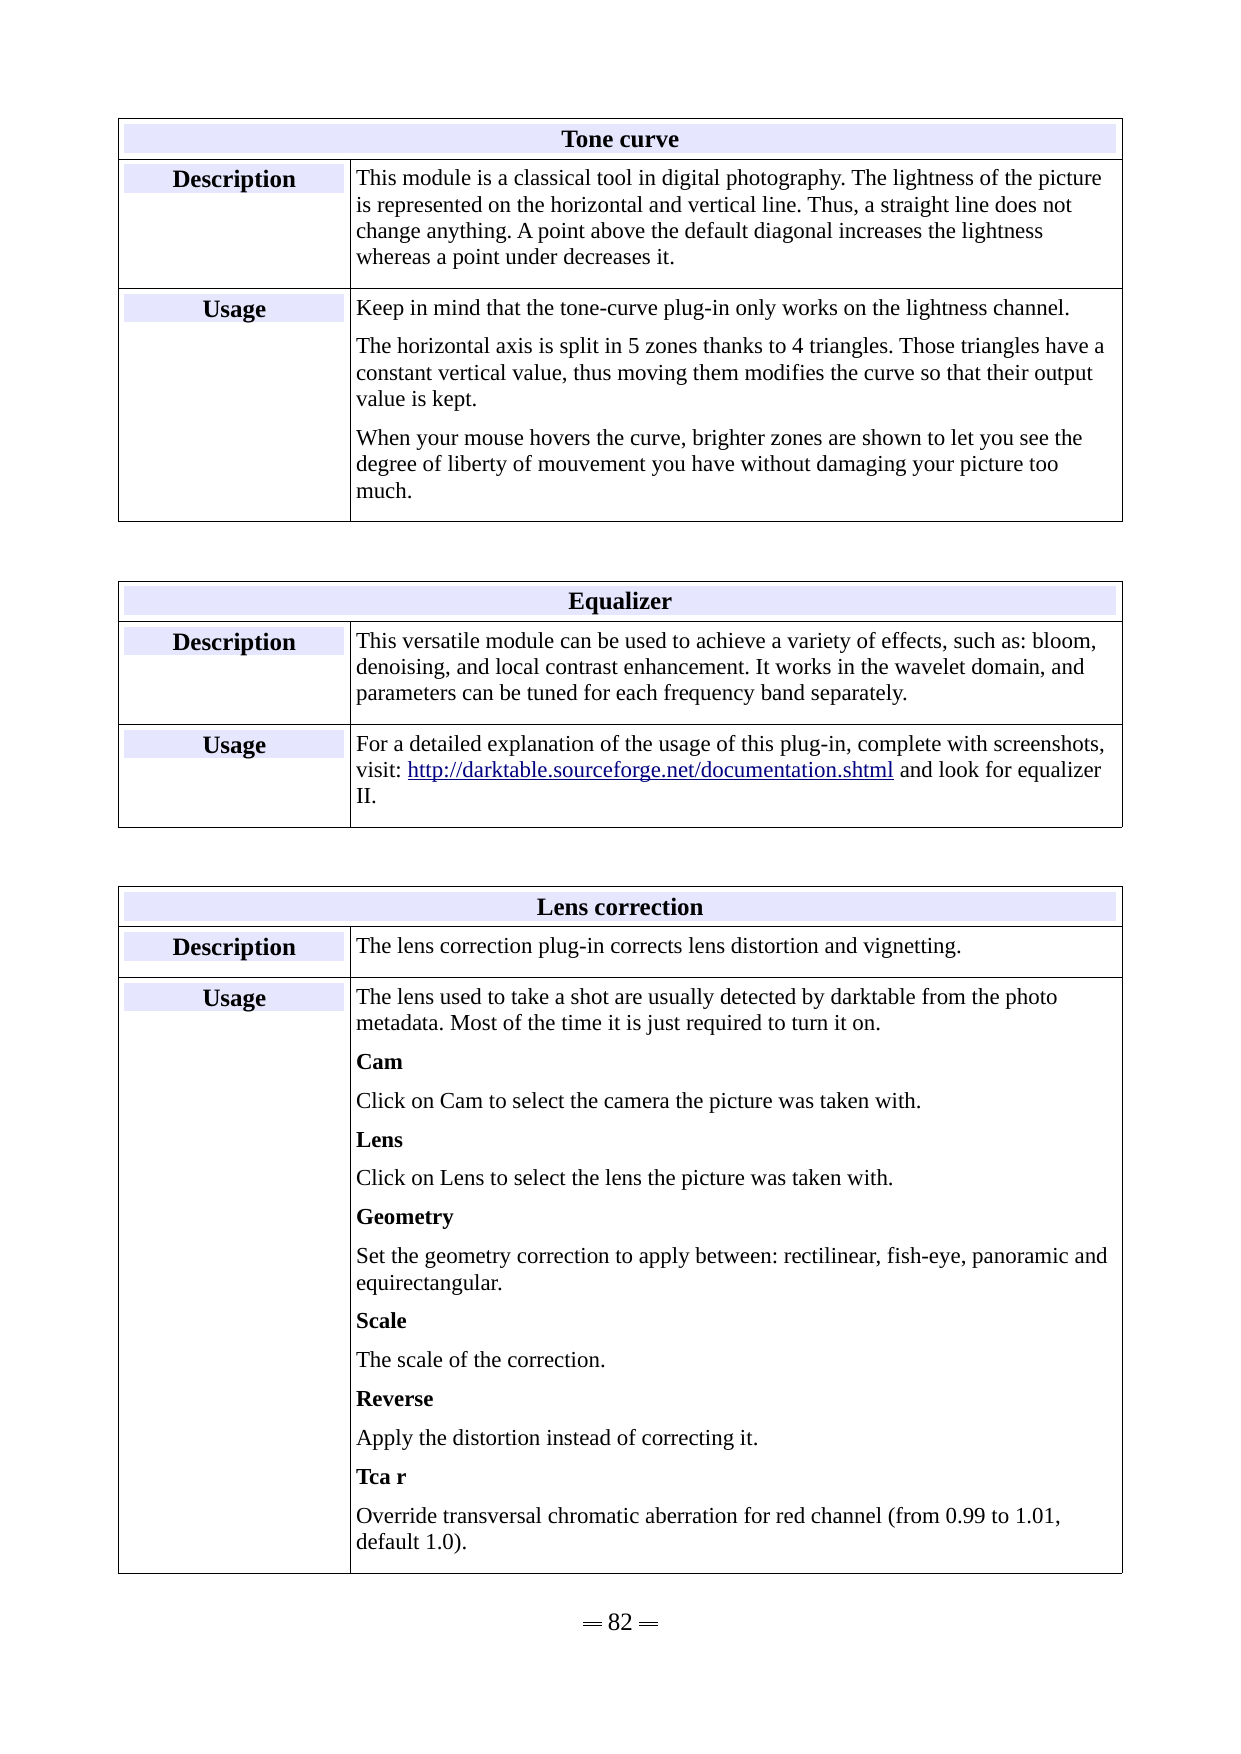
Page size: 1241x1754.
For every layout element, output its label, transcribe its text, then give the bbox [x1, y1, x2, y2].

table_cell The lens used to take a shot are usually detected by darktable from the photo metadata. Most of the time it is just required to turn it on. Cam Click on Cam to select the camera the picture was taken with. Lens Click on Lens to select the lens the picture was taken with. Geometry Set the geometry correction to apply between: rectilinear, fish-eye, panoramic and equirectangular. Scale The scale of the correction. Reverse Apply the distortion instead of correcting it. Tca r Override transversal chromatic aberration for red channel (from 0.99 to 1.01, default 1.0). [351, 978, 1122, 1573]
table_cell Usage [119, 978, 350, 1573]
table_cell The lens correction plug-in corrects lens distortion and vignetting. [351, 927, 1122, 977]
table_cell This versatile module can be used to achieve a variety of effects, such as: bloom, denoising, and local contrast enhancement. It works in the wavelet domain, and parameters can be tuned for each frequency band separately. [351, 622, 1122, 724]
table_header Equalizer [119, 582, 1122, 621]
table_cell Description [119, 622, 350, 724]
table_cell Usage [119, 289, 350, 521]
table_cell Keep in mind that the tone-curve plug-in only works on the lightness channel. The horizontal axis is split in 5 zones thanks to 4 triangles. Those triangles have a constant vertical value, thus moving them modifies the curve so that their output value is kept. When your mouse hovers the curve, brighter zones are shown to let you see the degree of liberty of mouvement you have without damaging your picture too much. [351, 289, 1122, 521]
table_header Lens correction [119, 887, 1122, 926]
table_cell Usage [119, 725, 350, 827]
table_cell Description [119, 160, 350, 288]
table_header Tone curve [119, 119, 1122, 158]
table_cell This module is a classical tool in digital photography. The lightness of the picture is represented on the horizontal and vertical line. Thus, a straight line does not change anything. A point above the default diagonal increases the lightness whereas a point under decreases it. [351, 160, 1122, 288]
table_cell For a detailed explanation of the usage of this plug-in, complete with screenshots, visit: http://darktable.sourceforge.net/documentation.shtml and look for equalizer II. [351, 725, 1122, 827]
table_cell Description [119, 927, 350, 977]
